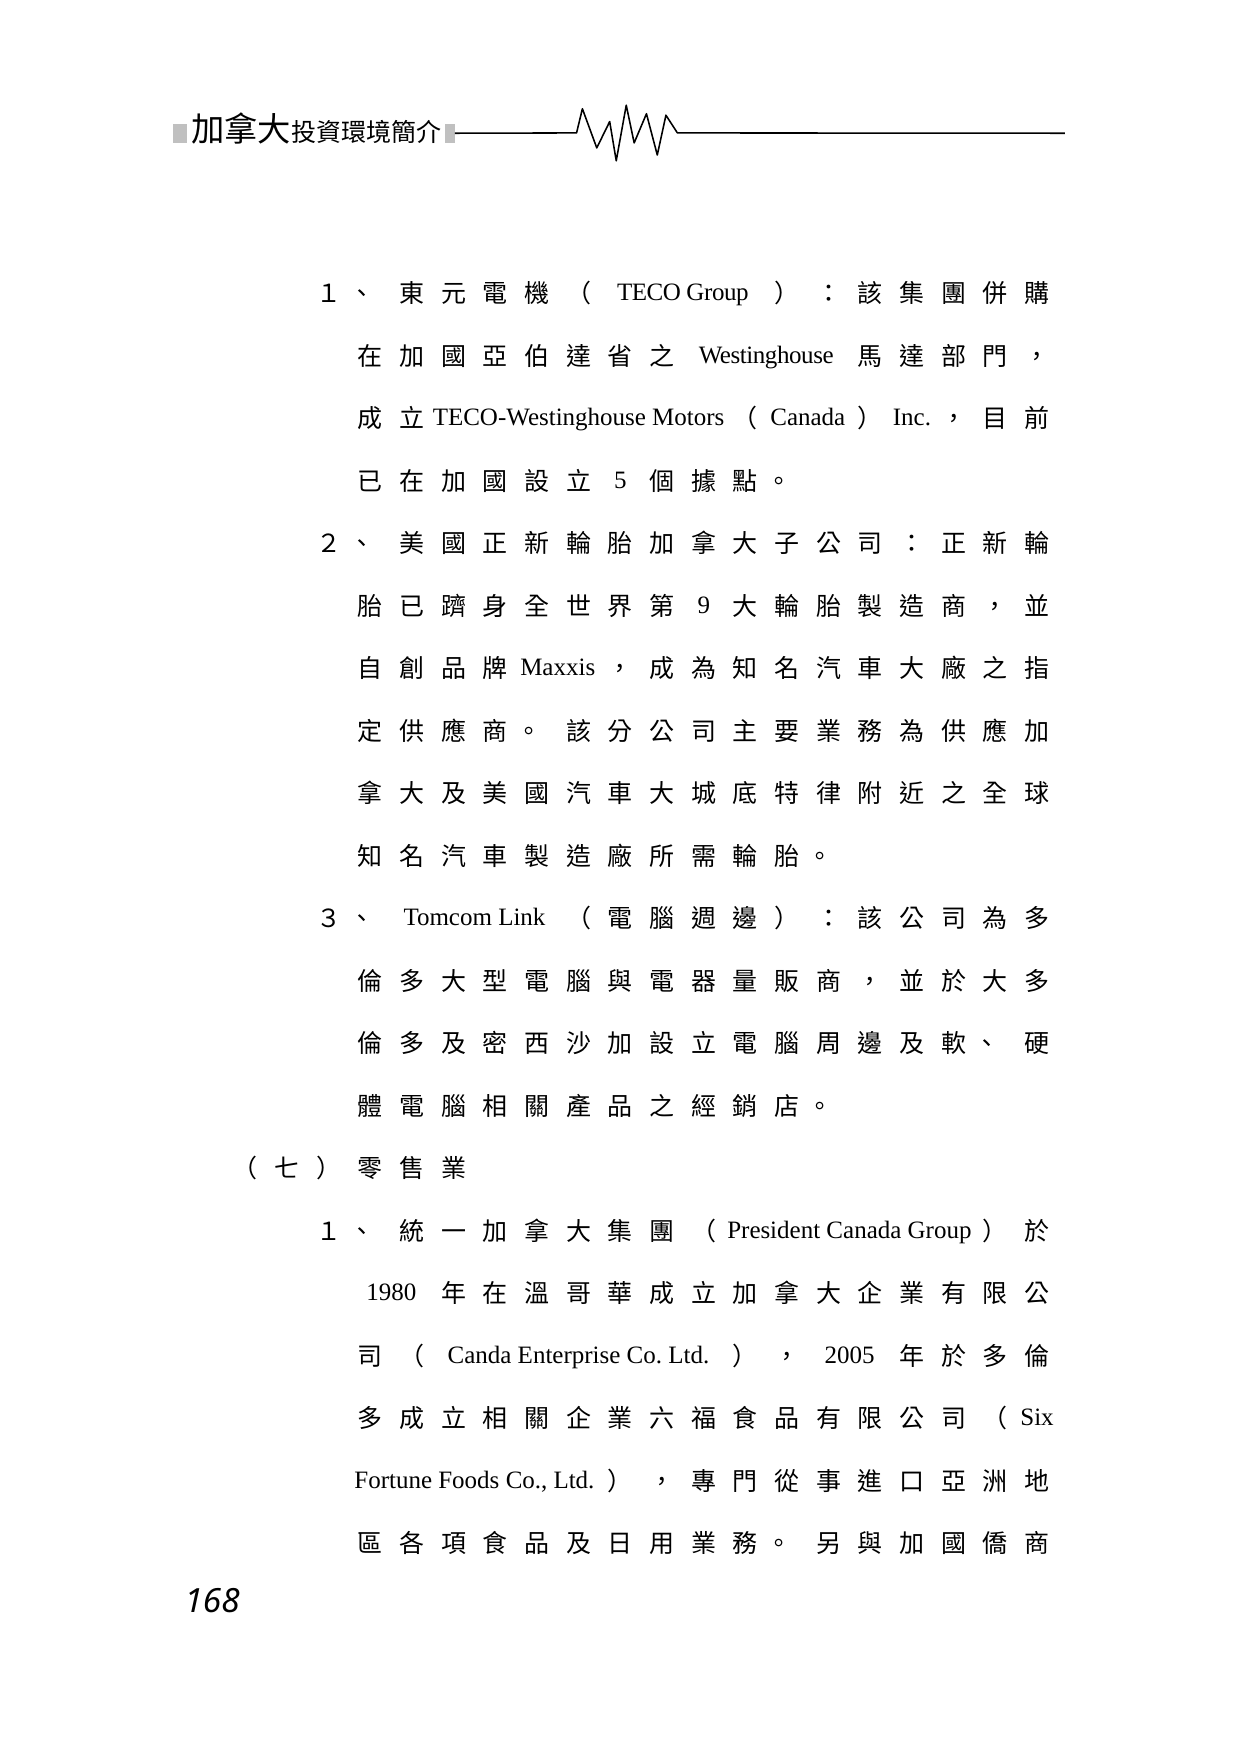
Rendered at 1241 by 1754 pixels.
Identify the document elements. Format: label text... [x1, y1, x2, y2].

text １、統一加拿大集團（President Canada Group）於1980年在溫哥華成立加拿大企業有限公司（Canda Enterprise Co. Ltd.），2005年於多倫多成立相關企業六福食品有限公司（Six Fortune Foods Co., Ltd.），專門從事進口亞洲地區各項食品及日用業務。另與加國僑商 [281, 1188, 1058, 1563]
text ３、Tomcom Link（電腦週邊）：該公司為多倫多大型電腦與電器量販商，並於大多倫多及密西沙加設立電腦周邊及軟、硬體電腦相關產品之經銷店。 [281, 875, 1058, 1125]
text ２、美國正新輪胎加拿大子公司：正新輪胎已躋身全世界第9大輪胎製造商，並自創品牌Maxxis，成為知名汽車大廠之指定供應商。該分公司主要業務為供應加拿大及美國汽車大城底特律附近之全球知名汽車製造廠所需輪胎。 [281, 500, 1058, 875]
text （七）零售業 [207, 1125, 1058, 1188]
text １、東元電機（TECO Group）：該集團併購在加國亞伯達省之Westinghouse馬達部門，成立TECO-Westinghouse Motors（Canada）Inc.，目前已在加國設立5個據點。 [281, 250, 1058, 500]
